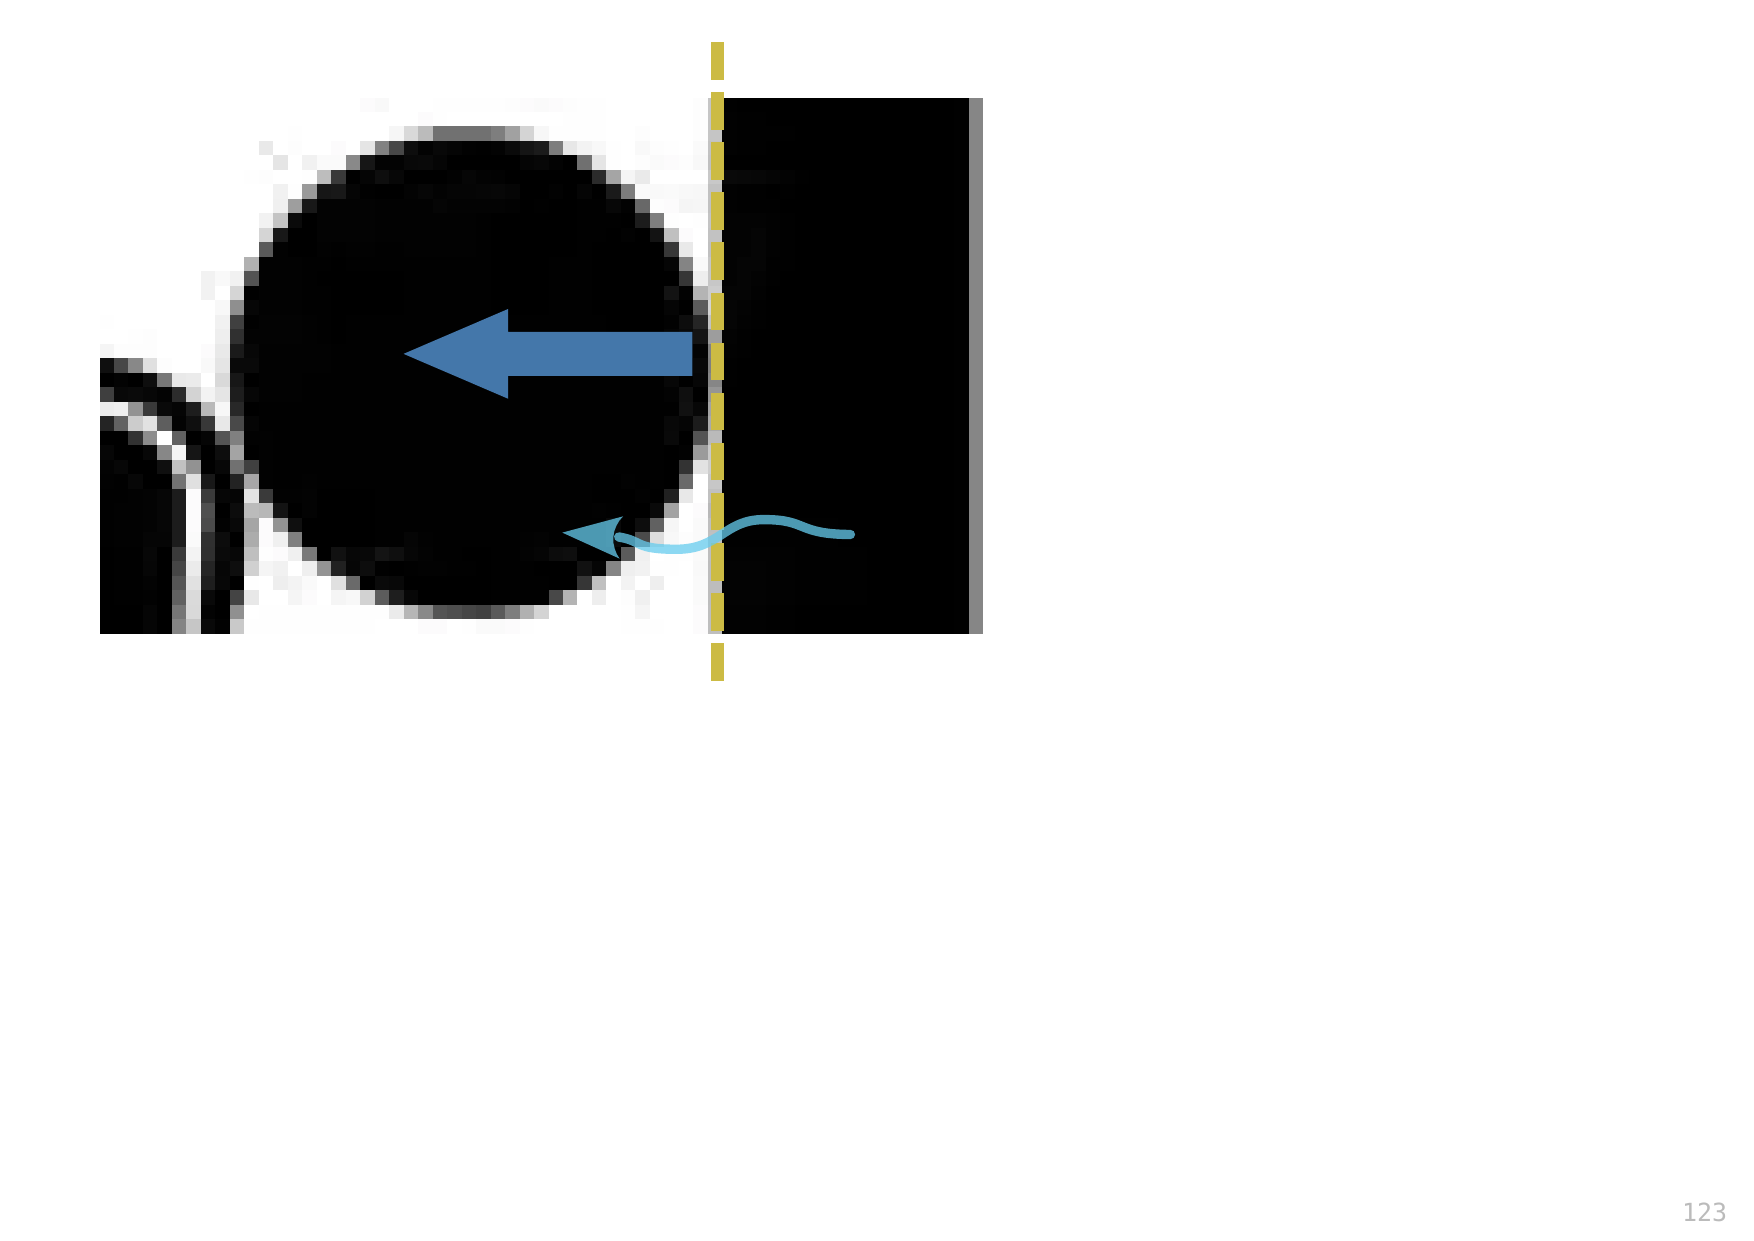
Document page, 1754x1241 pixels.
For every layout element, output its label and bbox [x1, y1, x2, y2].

picture [100, 98, 998, 634]
text_box [403, 308, 693, 399]
